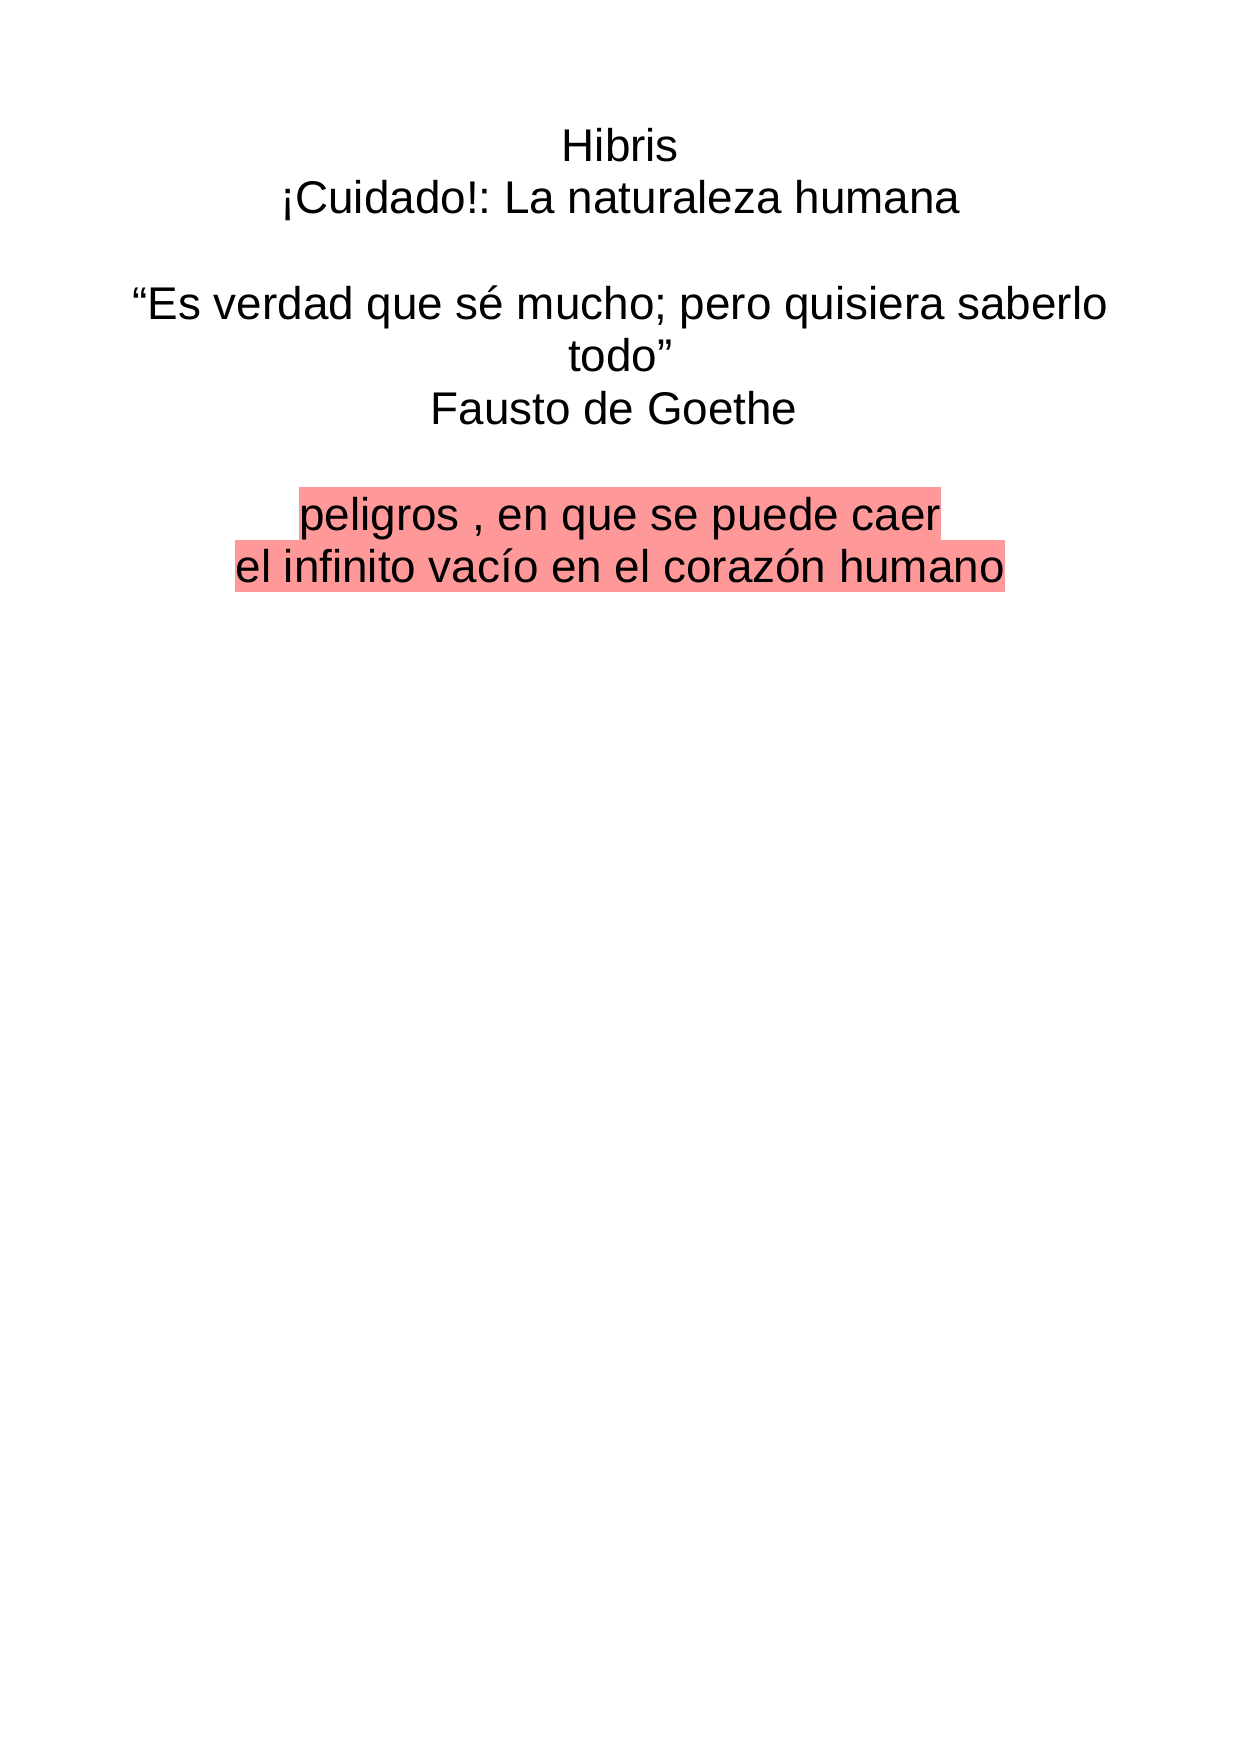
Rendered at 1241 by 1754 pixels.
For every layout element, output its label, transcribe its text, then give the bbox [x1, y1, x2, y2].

text el infinito vacío en el corazón humano [118, 540, 1122, 592]
text Fausto de Goethe [118, 382, 1122, 434]
text Hibris [118, 118, 1122, 171]
text peligros , en que se puede caer [118, 487, 1122, 540]
text “Es verdad que sé mucho; pero quisiera saberlo todo” [118, 276, 1122, 382]
text ¡Cuidado!: La naturaleza humana [118, 171, 1122, 223]
